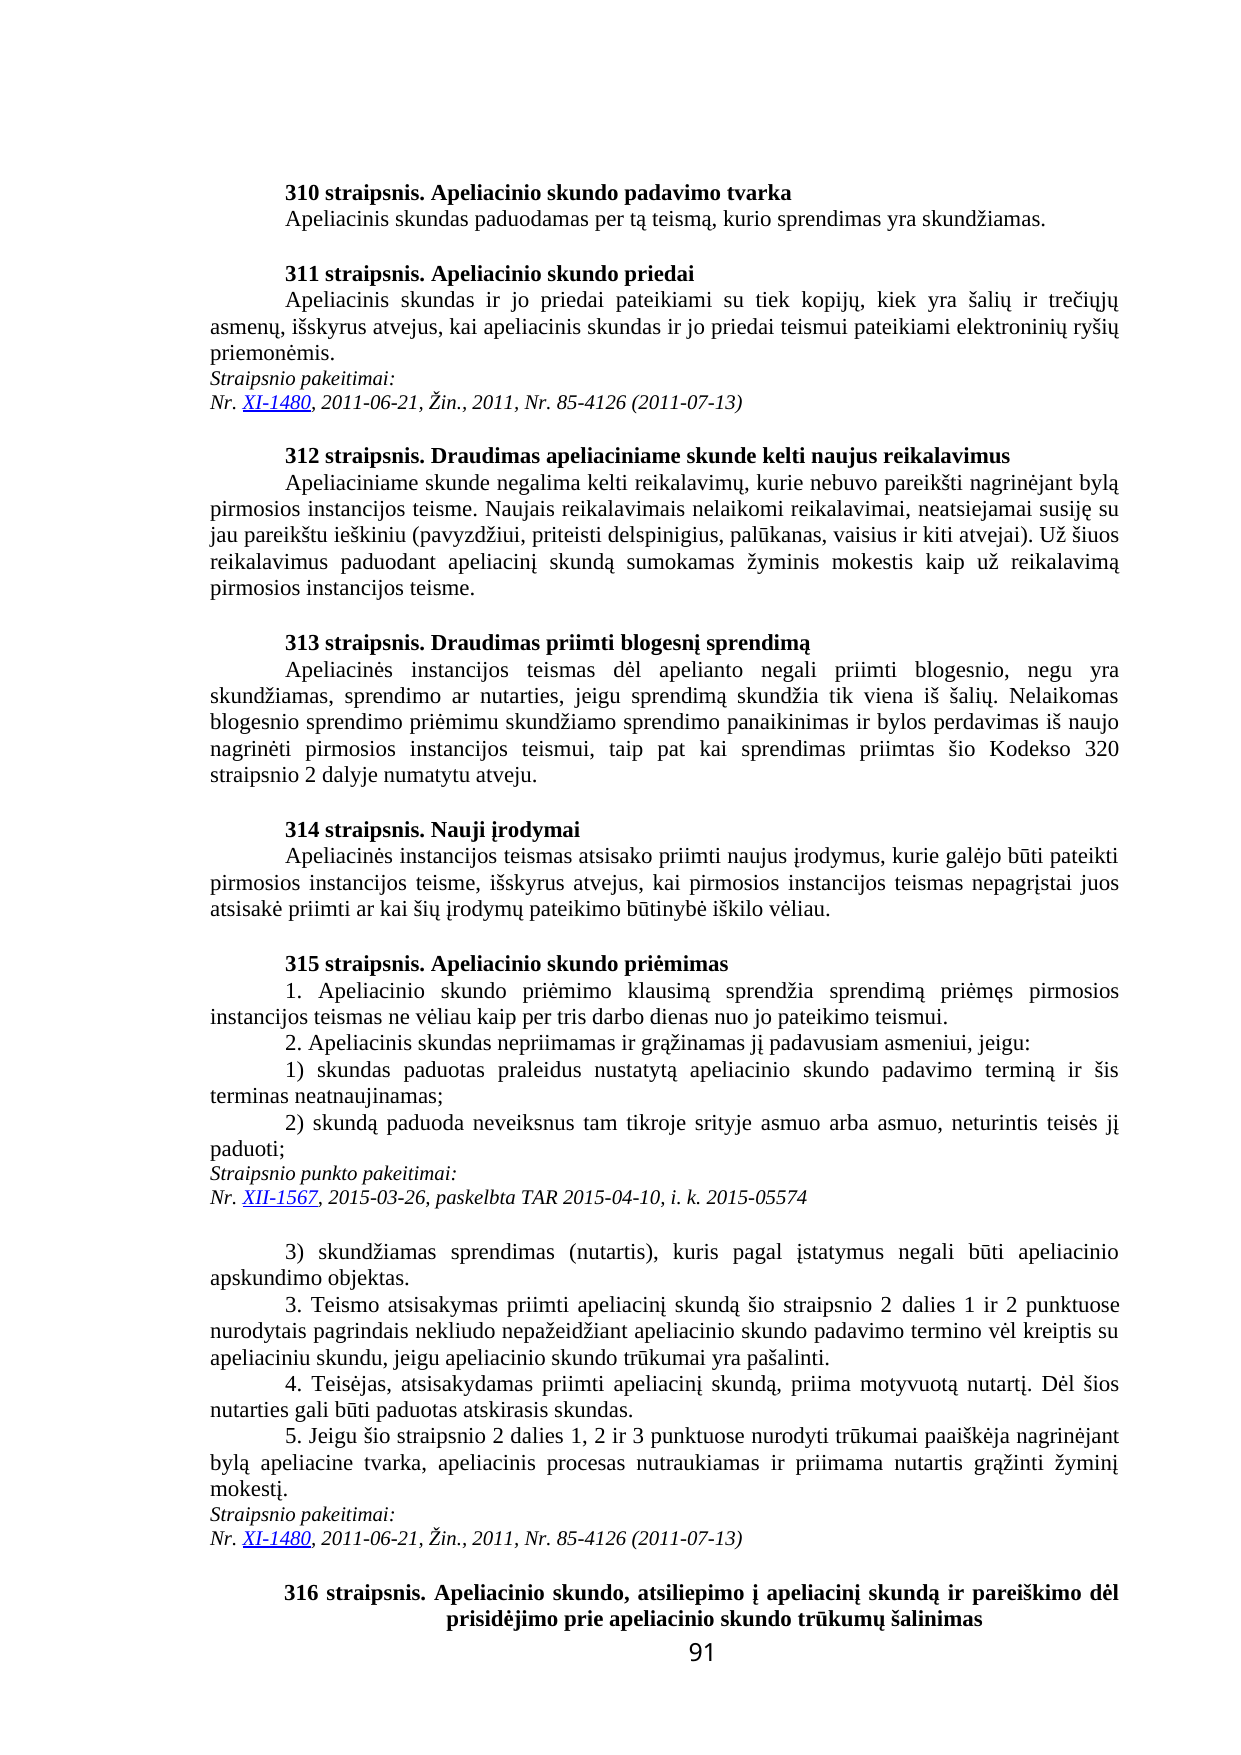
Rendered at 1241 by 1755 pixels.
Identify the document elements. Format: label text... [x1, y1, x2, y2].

text 311 straipsnis. Apeliacinio skundo priedai [210, 260, 1120, 287]
text Apeliacinės instancijos teismas dėl apelianto negali priimti blogesnio, negu yra skundžiamas, sprendimo ar nutarties, jeigu sprendimą skundžia tik viena iš šalių. Nelaikomas blogesnio sprendimo priėmimu skundžiamo sprendimo panaikinimas ir bylos perdavimas iš naujo nagrinėti pirmosios instancijos teismui, taip pat kai sprendimas priimtas šio Kodekso 320 straipsnio 2 dalyje numatytu atveju. [210, 656, 1120, 787]
text Apeliacinis skundas paduodamas per tą teismą, kurio sprendimas yra skundžiamas. [210, 205, 1120, 231]
text 5. Jeigu šio straipsnio 2 dalies 1, 2 ir 3 punktuose nurodyti trūkumai paaiškėja nagrinėjant bylą apeliacine tvarka, apeliacinis procesas nutraukiamas ir priimama nutartis grąžinti žyminį mokestį. [210, 1423, 1120, 1502]
text 315 straipsnis. Apeliacinio skundo priėmimas [210, 950, 1120, 977]
text 3. Teismo atsisakymas priimti apeliacinį skundą šio straipsnio 2 dalies 1 ir 2 punktuose nurodytais pagrindais nekliudo nepažeidžiant apeliacinio skundo padavimo termino vėl kreiptis su apeliaciniu skundu, jeigu apeliacinio skundo trūkumai yra pašalinti. [210, 1291, 1120, 1370]
text 4. Teisėjas, atsisakydamas priimti apeliacinį skundą, priima motyvuotą nutartį. Dėl šios nutarties gali būti paduotas atskirasis skundas. [210, 1370, 1120, 1423]
text 2. Apeliacinis skundas nepriimamas ir grąžinamas jį padavusiam asmeniui, jeigu: [210, 1029, 1120, 1056]
text 3) skundžiamas sprendimas (nutartis), kuris pagal įstatymus negali būti apeliacinio apskundimo objektas. [210, 1238, 1120, 1291]
text Nr. XII-1567, 2015-03-26, paskelbta TAR 2015-04-10, i. k. 2015-05574 [210, 1185, 1120, 1209]
text 314 straipsnis. Nauji įrodymai [210, 816, 1120, 843]
text 1. Apeliacinio skundo priėmimo klausimą sprendžia sprendimą priėmęs pirmosios instancijos teismas ne vėliau kaip per tris darbo dienas nuo jo pateikimo teismui. [210, 977, 1120, 1029]
text 316 straipsnis. Apeliacinio skundo, atsiliepimo į apeliacinį skundą ir pareiškimo dėl prisidėjimo prie apeliacinio skundo trūkumų šalinimas [284, 1578, 1120, 1631]
text Nr. XI-1480, 2011-06-21, Žin., 2011, Nr. 85-4126 (2011-07-13) [210, 390, 1120, 414]
text 310 straipsnis. Apeliacinio skundo padavimo tvarka [210, 179, 1120, 205]
text Nr. XI-1480, 2011-06-21, Žin., 2011, Nr. 85-4126 (2011-07-13) [210, 1526, 1120, 1550]
text Straipsnio pakeitimai: [210, 1502, 1120, 1526]
text Straipsnio punkto pakeitimai: [210, 1161, 1120, 1185]
text 312 straipsnis. Draudimas apeliaciniame skunde kelti naujus reikalavimus [210, 442, 1120, 469]
text Apeliacinės instancijos teismas atsisako priimti naujus įrodymus, kurie galėjo būti pateikti pirmosios instancijos teisme, išskyrus atvejus, kai pirmosios instancijos teismas nepagrįstai juos atsisakė priimti ar kai šių įrodymų pateikimo būtinybė iškilo vėliau. [210, 843, 1120, 922]
text 2) skundą paduoda neveiksnus tam tikroje srityje asmuo arba asmuo, neturintis teisės jį paduoti; [210, 1108, 1120, 1161]
text 1) skundas paduotas praleidus nustatytą apeliacinio skundo padavimo terminą ir šis terminas neatnaujinamas; [210, 1056, 1120, 1108]
text 313 straipsnis. Draudimas priimti blogesnį sprendimą [210, 629, 1120, 656]
text Apeliacinis skundas ir jo priedai pateikiami su tiek kopijų, kiek yra šalių ir trečiųjų asmenų, išskyrus atvejus, kai apeliacinis skundas ir jo priedai teismui pateikiami elektroninių ryšių priemonėmis. [210, 287, 1120, 366]
text Apeliaciniame skunde negalima kelti reikalavimų, kurie nebuvo pareikšti nagrinėjant bylą pirmosios instancijos teisme. Naujais reikalavimais nelaikomi reikalavimai, neatsiejamai susiję su jau pareikštu ieškiniu (pavyzdžiui, priteisti delspinigius, palūkanas, vaisius ir kiti atvejai). Už šiuos reikalavimus paduodant apeliacinį skundą sumokamas žyminis mokestis kaip už reikalavimą pirmosios instancijos teisme. [210, 469, 1120, 601]
text Straipsnio pakeitimai: [210, 366, 1120, 390]
